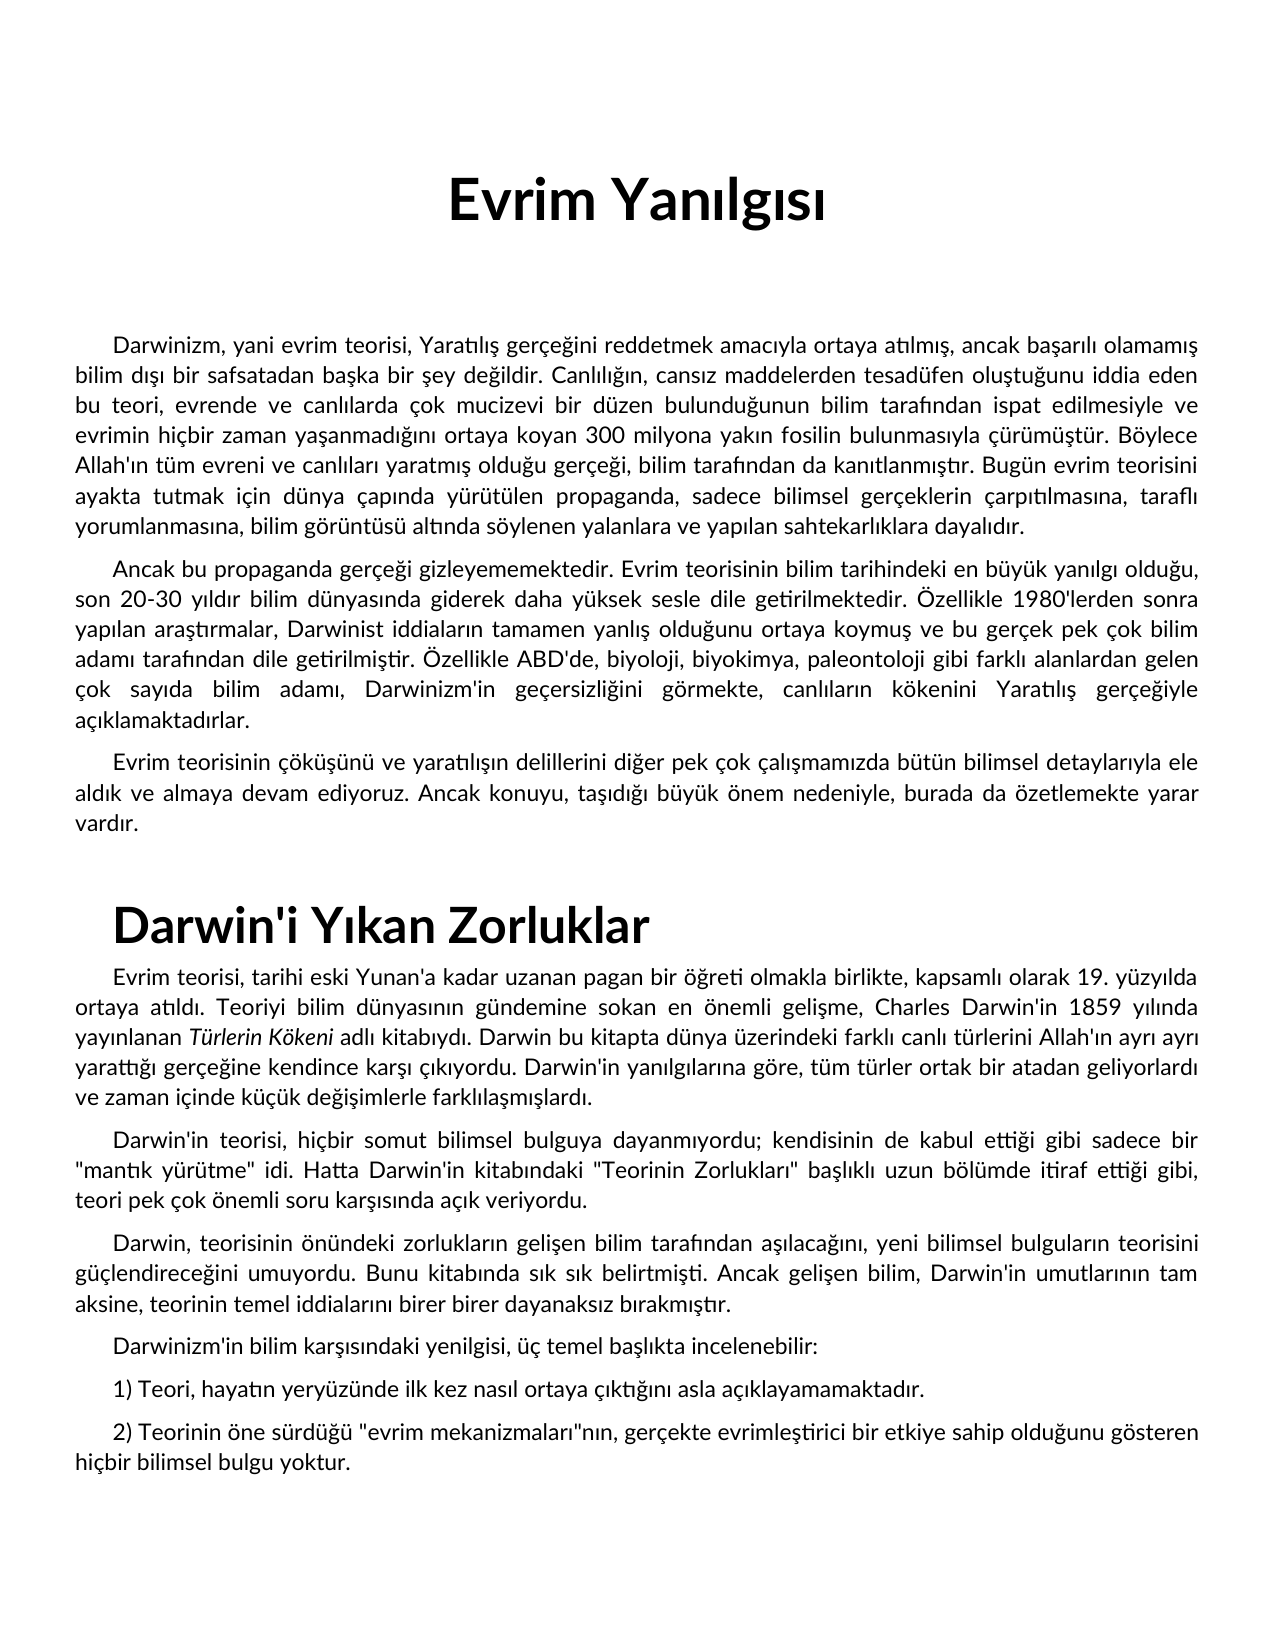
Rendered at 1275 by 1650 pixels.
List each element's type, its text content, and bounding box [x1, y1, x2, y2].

text Evrim teorisi, tarihi eski Yunan'a kadar uzanan pagan bir öğreti olmakla birlikte, kapsamlı olarak 19. yüzyılda ortaya atıldı. Teoriyi bilim dünyasının gündemine sokan en önemli gelişme, Charles Darwin'in 1859 yılında yayınlanan Türlerin Kökeni adlı kitabıydı. Darwin bu kitapta dünya üzerindeki farklı canlı türlerini Allah'ın ayrı ayrı yarattığı gerçeğine kendince karşı çıkıyordu. Darwin'in yanılgılarına göre, tüm türler ortak bir atadan geliyorlardı ve zaman içinde küçük değişimlerle farklılaşmışlardı. [75, 962, 1200, 1111]
text Darwin, teorisinin önündeki zorlukların gelişen bilim tarafından aşılacağını, yeni bilimsel bulguların teorisini güçlendireceğini umuyordu. Bunu kitabında sık sık belirtmişti. Ancak gelişen bilim, Darwin'in umutlarının tam aksine, teorinin temel iddialarını birer birer dayanaksız bırakmıştır. [75, 1229, 1200, 1317]
text Darwinizm'in bilim karşısındaki yenilgisi, üç temel başlıkta incelenebilir: [75, 1332, 1200, 1359]
text Ancak bu propaganda gerçeği gizleyememektedir. Evrim teorisinin bilim tarihindeki en büyük yanılgı olduğu, son 20-30 yıldır bilim dünyasında giderek daha yüksek sesle dile getirilmektedir. Özellikle 1980'lerden sonra yapılan araştırmalar, Darwinist iddiaların tamamen yanlış olduğunu ortaya koymuş ve bu gerçek pek çok bilim adamı tarafından dile getirilmiştir. Özellikle ABD'de, biyoloji, biyokimya, paleontoloji gibi farklı alanlardan gelen çok sayıda bilim adamı, Darwinizm'in geçersizliğini görmekte, canlıların kökenini Yaratılış gerçeğiyle açıklamaktadırlar. [75, 554, 1200, 733]
subtitle Darwin'i Yıkan Zorluklar [112, 894, 1200, 954]
text Darwinizm, yani evrim teorisi, Yaratılış gerçeğini reddetmek amacıyla ortaya atılmış, ancak başarılı olamamış bilim dışı bir safsatadan başka bir şey değildir. Canlılığın, cansız maddelerden tesadüfen oluştuğunu iddia eden bu teori, evrende ve canlılarda çok mucizevi bir düzen bulunduğunun bilim tarafından ispat edilmesiyle ve evrimin hiçbir zaman yaşanmadığını ortaya koyan 300 milyona yakın fosilin bulunmasıyla çürümüştür. Böylece Allah'ın tüm evreni ve canlıları yaratmış olduğu gerçeği, bilim tarafından da kanıtlanmıştır. Bugün evrim teorisini ayakta tutmak için dünya çapında yürütülen propaganda, sadece bilimsel gerçeklerin çarpıtılmasına, taraflı yorumlanmasına, bilim görüntüsü altında söylenen yalanlara ve yapılan sahtekarlıklara dayalıdır. [75, 330, 1200, 539]
text 1) Teori, hayatın yeryüzünde ilk kez nasıl ortaya çıktığını asla açıklayamamaktadır. [75, 1375, 1200, 1402]
text Darwin'in teorisi, hiçbir somut bilimsel bulguya dayanmıyordu; kendisinin de kabul ettiği gibi sadece bir "mantık yürütme" idi. Hatta Darwin'in kitabındaki "Teorinin Zorlukları" başlıklı uzun bölümde itiraf ettiği gibi, teori pek çok önemli soru karşısında açık veriyordu. [75, 1126, 1200, 1214]
text Evrim teorisinin çöküşünü ve yaratılışın delillerini diğer pek çok çalışmamızda bütün bilimsel detaylarıyla ele aldık ve almaya devam ediyoruz. Ancak konuyu, taşıdığı büyük önem nedeniyle, burada da özetlemekte yarar vardır. [75, 748, 1200, 836]
text 2) Teorinin öne sürdüğü "evrim mekanizmaları"nın, gerçekte evrimleştirici bir etkiye sahip olduğunu gösteren hiçbir bilimsel bulgu yoktur. [75, 1417, 1200, 1475]
subtitle Evrim Yanılgısı [75, 162, 1200, 232]
